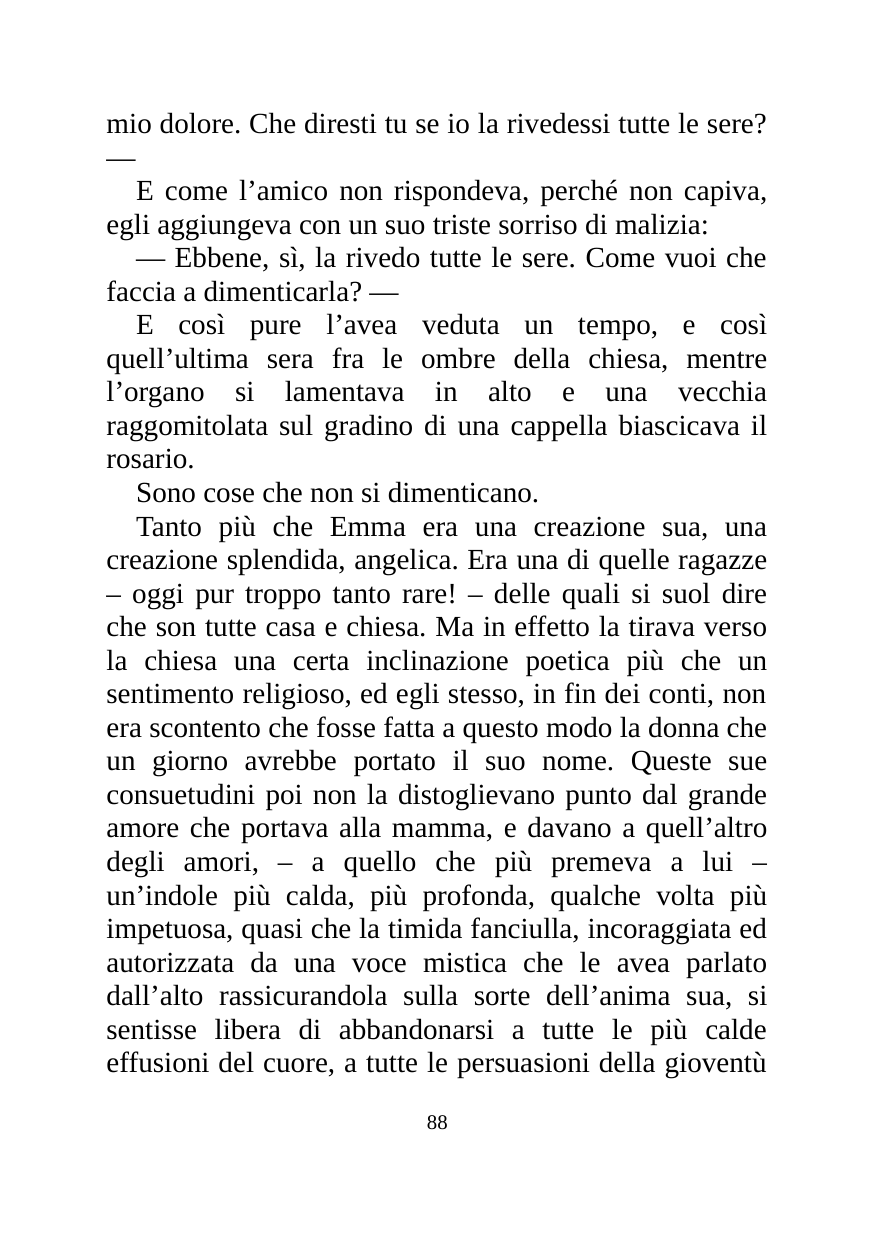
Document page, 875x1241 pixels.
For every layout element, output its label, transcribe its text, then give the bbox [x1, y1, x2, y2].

text — Ebbene, sì, la rivedo tutte le sere. Come vuoi che faccia a dimenticarla? — [106, 240, 768, 307]
text mio dolore. Che diresti tu se io la rivedessi tutte le sere? — [106, 106, 768, 173]
text Tanto più che Emma era una creazione sua, una creazione splendida, angelica. Era una di quelle ragazze – oggi pur troppo tanto rare! – delle quali si suol dire che son tutte casa e chiesa. Ma in effetto la tirava verso la chiesa una certa inclinazione poetica più che un sentimento religioso, ed egli stesso, in fin dei conti, non era scontento che fosse fatta a questo modo la donna che un giorno avrebbe portato il suo nome. Queste sue consuetudini poi non la distoglievano punto dal grande amore che portava alla mamma, e davano a quell’altro degli amori, – a quello che più premeva a lui – un’indole più calda, più profonda, qualche volta più impetuosa, quasi che la timida fanciulla, incoraggiata ed autorizzata da una voce mistica che le avea parlato dall’alto rassicurandola sulla sorte dell’anima sua, si sentisse libera di abbandonarsi a tutte le più calde effusioni del cuore, a tutte le persuasioni della gioventù [106, 509, 768, 1079]
text E così pure l’avea veduta un tempo, e così quell’ultima sera fra le ombre della chiesa, mentre l’organo si lamentava in alto e una vecchia raggomitolata sul gradino di una cappella biascicava il rosario. [106, 307, 768, 475]
text Sono cose che non si dimenticano. [106, 475, 768, 509]
text E come l’amico non rispondeva, perché non capiva, egli aggiungeva con un suo triste sorriso di malizia: [106, 173, 768, 240]
